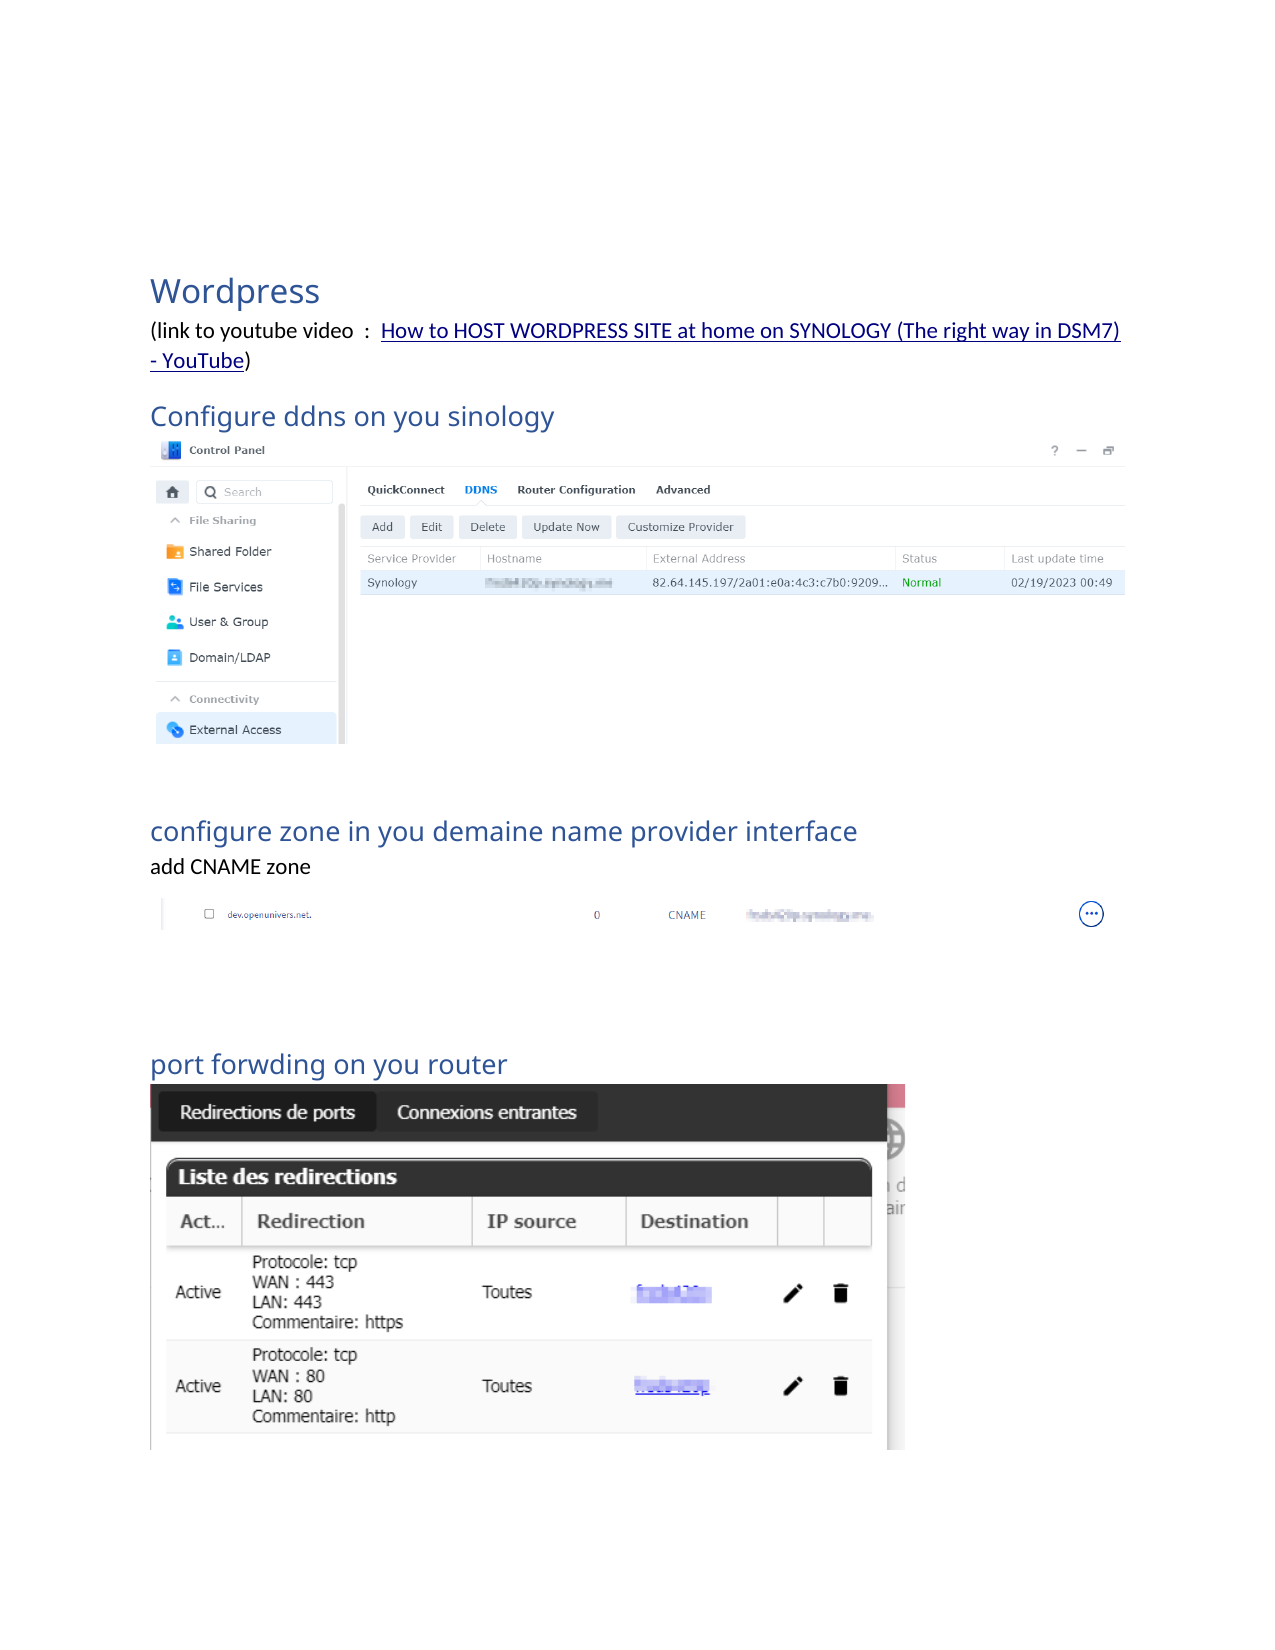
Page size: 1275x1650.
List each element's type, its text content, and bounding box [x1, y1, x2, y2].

subtitle configure zone in you demaine name provider interface [150, 813, 1125, 850]
subtitle Wordpress [150, 268, 1125, 313]
subtitle port forwding on you router [150, 1045, 1125, 1082]
subtitle Configure ddns on you sinology [150, 397, 1125, 434]
text (link to youtube video : How to HOST WORDPRESS SITE at home on SYNOLOGY (The right way in DSM7) - YouTube) [150, 317, 1125, 374]
text add CNAME zone [150, 852, 1125, 880]
